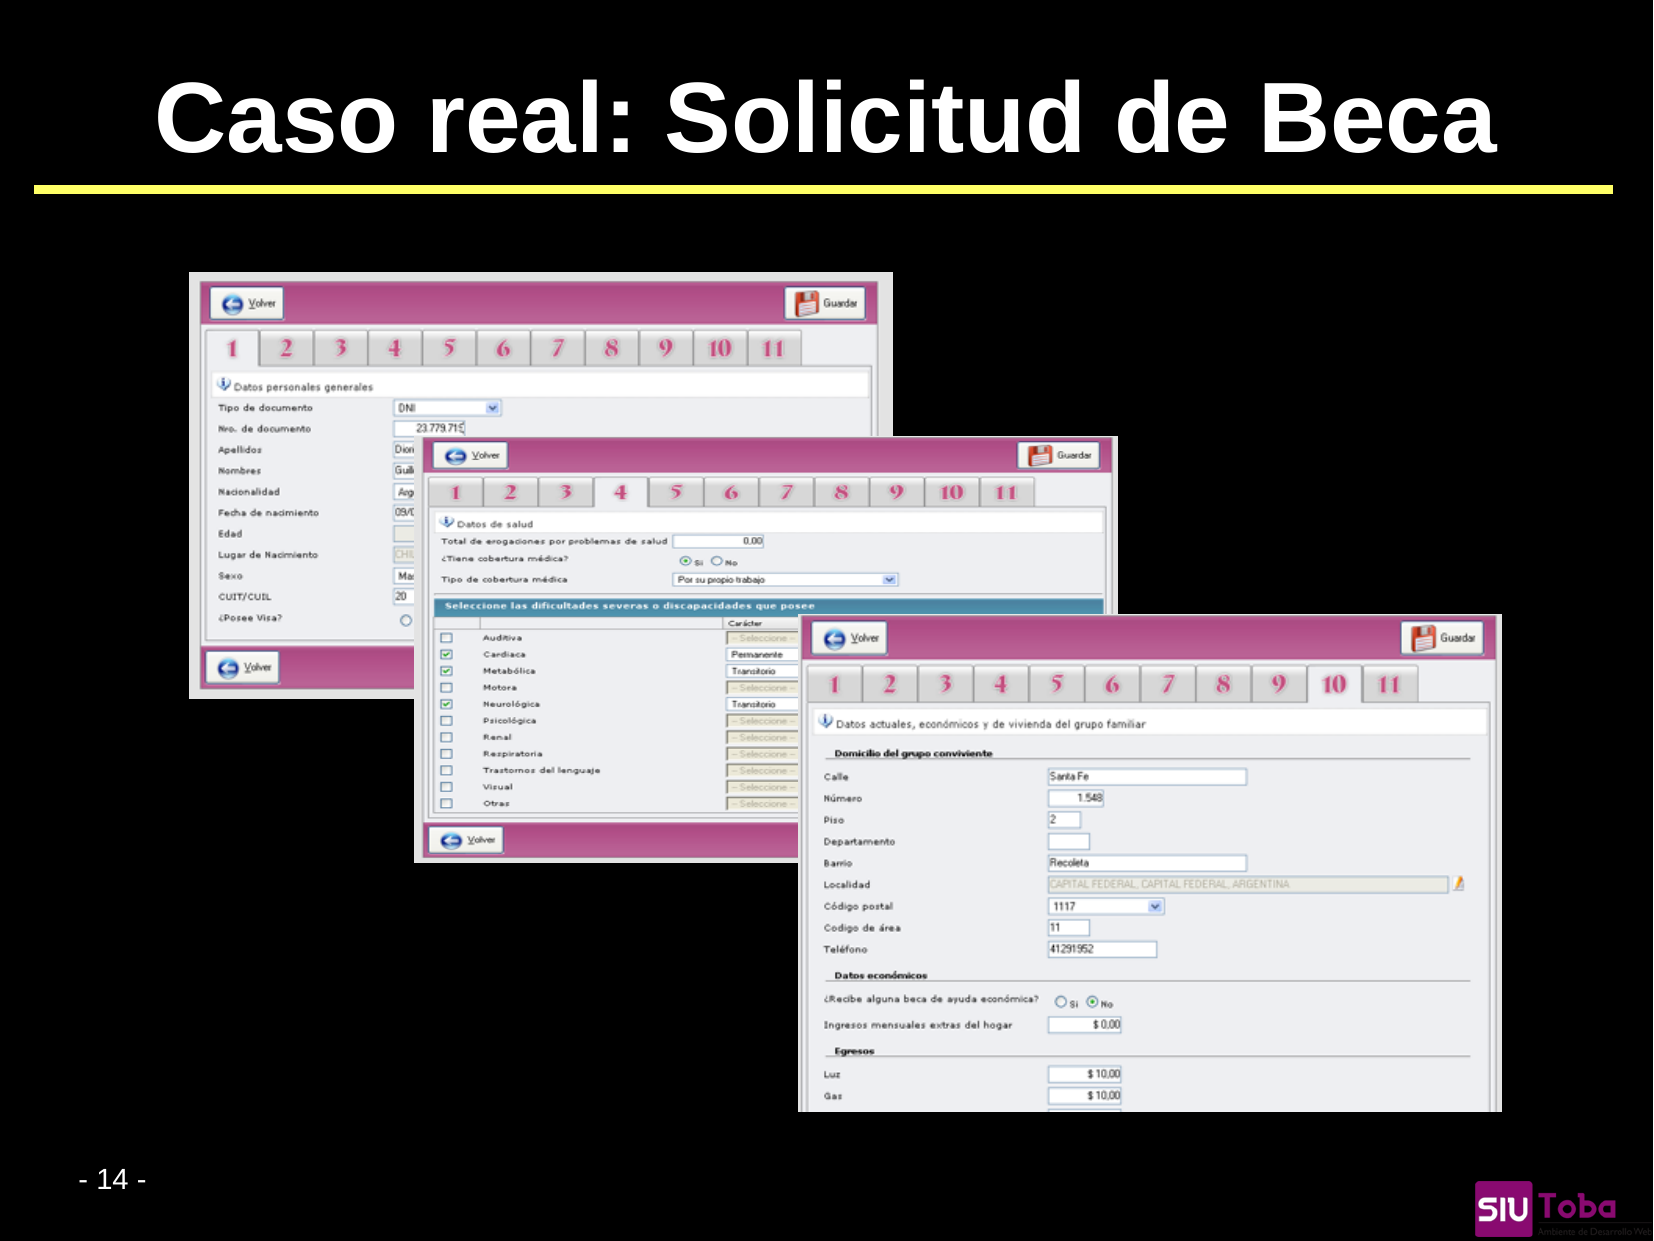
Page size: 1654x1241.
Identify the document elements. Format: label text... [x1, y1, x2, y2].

picture [1475, 1181, 1652, 1237]
title Caso real: Solicitud de Beca [58, 47, 1594, 188]
picture [189, 272, 1502, 1112]
